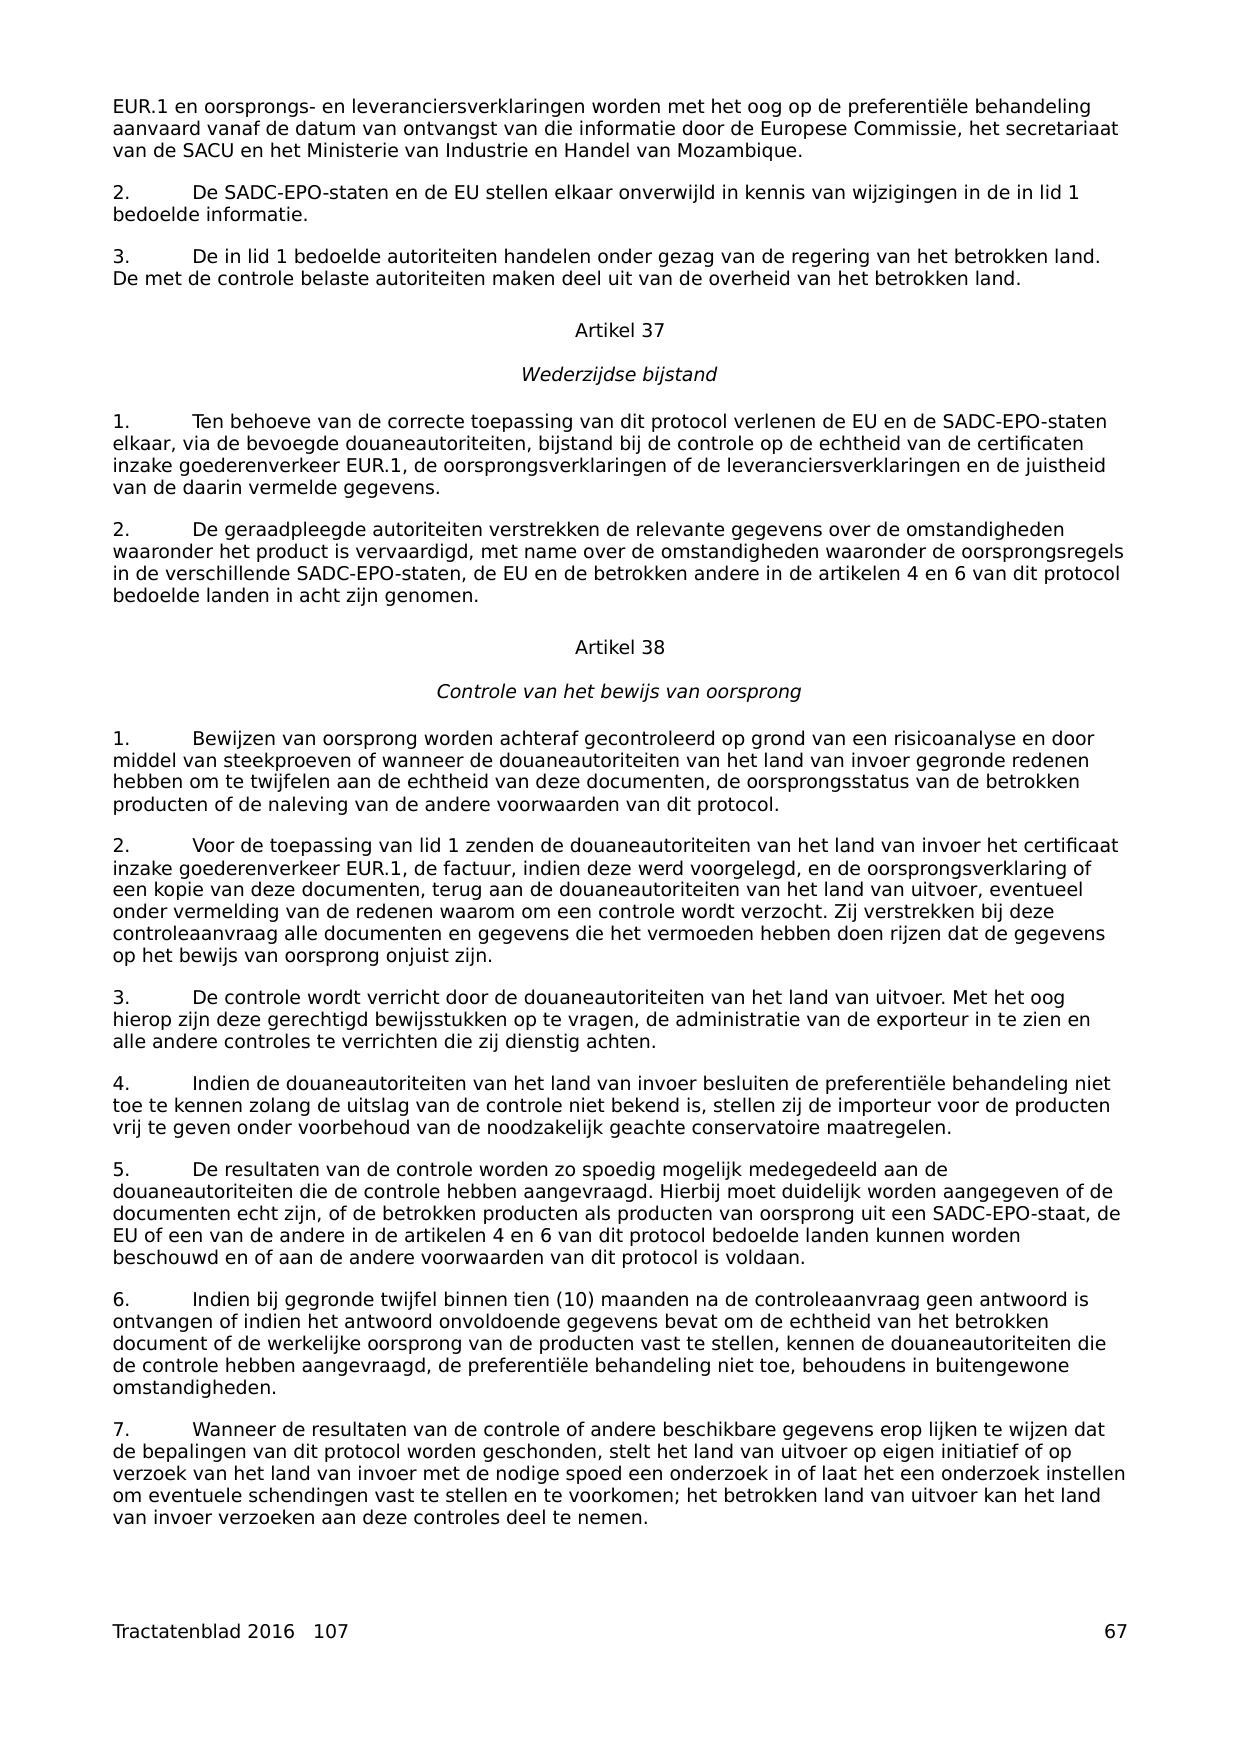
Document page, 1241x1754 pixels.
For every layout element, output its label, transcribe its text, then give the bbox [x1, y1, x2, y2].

text EUR.1 en oorsprongs- en leveranciersverklaringen worden met het oog op de preferentiële behandeling aanvaard vanaf de datum van ontvangst van die informatie door de Europese Commissie, het secretariaat van de SACU en het Ministerie van Industrie en Handel van Mozambique. [112, 96, 1128, 162]
text 7. Wanneer de resultaten van de controle of andere beschikbare gegevens erop lijken te wijzen dat de bepalingen van dit protocol worden geschonden, stelt het land van uitvoer op eigen initiatief of op verzoek van het land van invoer met de nodige spoed een onderzoek in of laat het een onderzoek instellen om eventuele schendingen vast te stellen en te voorkomen; het betrokken land van uitvoer kan het land van invoer verzoeken aan deze controles deel te nemen. [112, 1419, 1128, 1529]
subtitle Artikel 37 Wederzijdse bijstand [112, 320, 1128, 386]
text 2. Voor de toepassing van lid 1 zenden de douaneautoriteiten van het land van invoer het certificaat inzake goederenverkeer EUR.1, de factuur, indien deze werd voorgelegd, en de oorsprongsverklaring of een kopie van deze documenten, terug aan de douaneautoriteiten van het land van uitvoer, eventueel onder vermelding van de redenen waarom om een controle wordt verzocht. Zij verstrekken bij deze controleaanvraag alle documenten en gegevens die het vermoeden hebben doen rijzen dat de gegevens op het bewijs van oorsprong onjuist zijn. [112, 835, 1128, 967]
text 5. De resultaten van de controle worden zo spoedig mogelijk medegedeeld aan de douaneautoriteiten die de controle hebben aangevraagd. Hierbij moet duidelijk worden aangegeven of de documenten echt zijn, of de betrokken producten als producten van oorsprong uit een SADC-EPO-staat, de EU of een van de andere in de artikelen 4 en 6 van dit protocol bedoelde landen kunnen worden beschouwd en of aan de andere voorwaarden van dit protocol is voldaan. [112, 1159, 1128, 1269]
subtitle Artikel 38 Controle van het bewijs van oorsprong [112, 637, 1128, 702]
text 3. De in lid 1 bedoelde autoriteiten handelen onder gezag van de regering van het betrokken land. De met de controle belaste autoriteiten maken deel uit van de overheid van het betrokken land. [112, 246, 1128, 290]
text 6. Indien bij gegronde twijfel binnen tien (10) maanden na de controleaanvraag geen antwoord is ontvangen of indien het antwoord onvoldoende gegevens bevat om de echtheid van het betrokken document of de werkelijke oorsprong van de producten vast te stellen, kennen de douaneautoriteiten die de controle hebben aangevraagd, de preferentiële behandeling niet toe, behoudens in buitengewone omstandigheden. [112, 1289, 1128, 1399]
text 1. Ten behoeve van de correcte toepassing van dit protocol verlenen de EU en de SADC-EPO-staten elkaar, via de bevoegde douaneautoriteiten, bijstand bij de controle op de echtheid van de certificaten inzake goederenverkeer EUR.1, de oorsprongsverklaringen of de leveranciersverklaringen en de juistheid van de daarin vermelde gegevens. [112, 411, 1128, 499]
text 3. De controle wordt verricht door de douaneautoriteiten van het land van uitvoer. Met het oog hierop zijn deze gerechtigd bewijsstukken op te vragen, de administratie van de exporteur in te zien en alle andere controles te verrichten die zij dienstig achten. [112, 987, 1128, 1053]
text 2. De SADC-EPO-staten en de EU stellen elkaar onverwijld in kennis van wijzigingen in de in lid 1 bedoelde informatie. [112, 182, 1128, 226]
text 1. Bewijzen van oorsprong worden achteraf gecontroleerd op grond van een risicoanalyse en door middel van steekproeven of wanneer de douaneautoriteiten van het land van invoer gegronde redenen hebben om te twijfelen aan de echtheid van deze documenten, de oorsprongsstatus van de betrokken producten of de naleving van de andere voorwaarden van dit protocol. [112, 727, 1128, 815]
text 4. Indien de douaneautoriteiten van het land van invoer besluiten de preferentiële behandeling niet toe te kennen zolang de uitslag van de controle niet bekend is, stellen zij de importeur voor de producten vrij te geven onder voorbehoud van de noodzakelijk geachte conservatoire maatregelen. [112, 1073, 1128, 1139]
text 2. De geraadpleegde autoriteiten verstrekken de relevante gegevens over de omstandigheden waaronder het product is vervaardigd, met name over de omstandigheden waaronder de oorsprongsregels in de verschillende SADC-EPO-staten, de EU en de betrokken andere in de artikelen 4 en 6 van dit protocol bedoelde landen in acht zijn genomen. [112, 519, 1128, 607]
